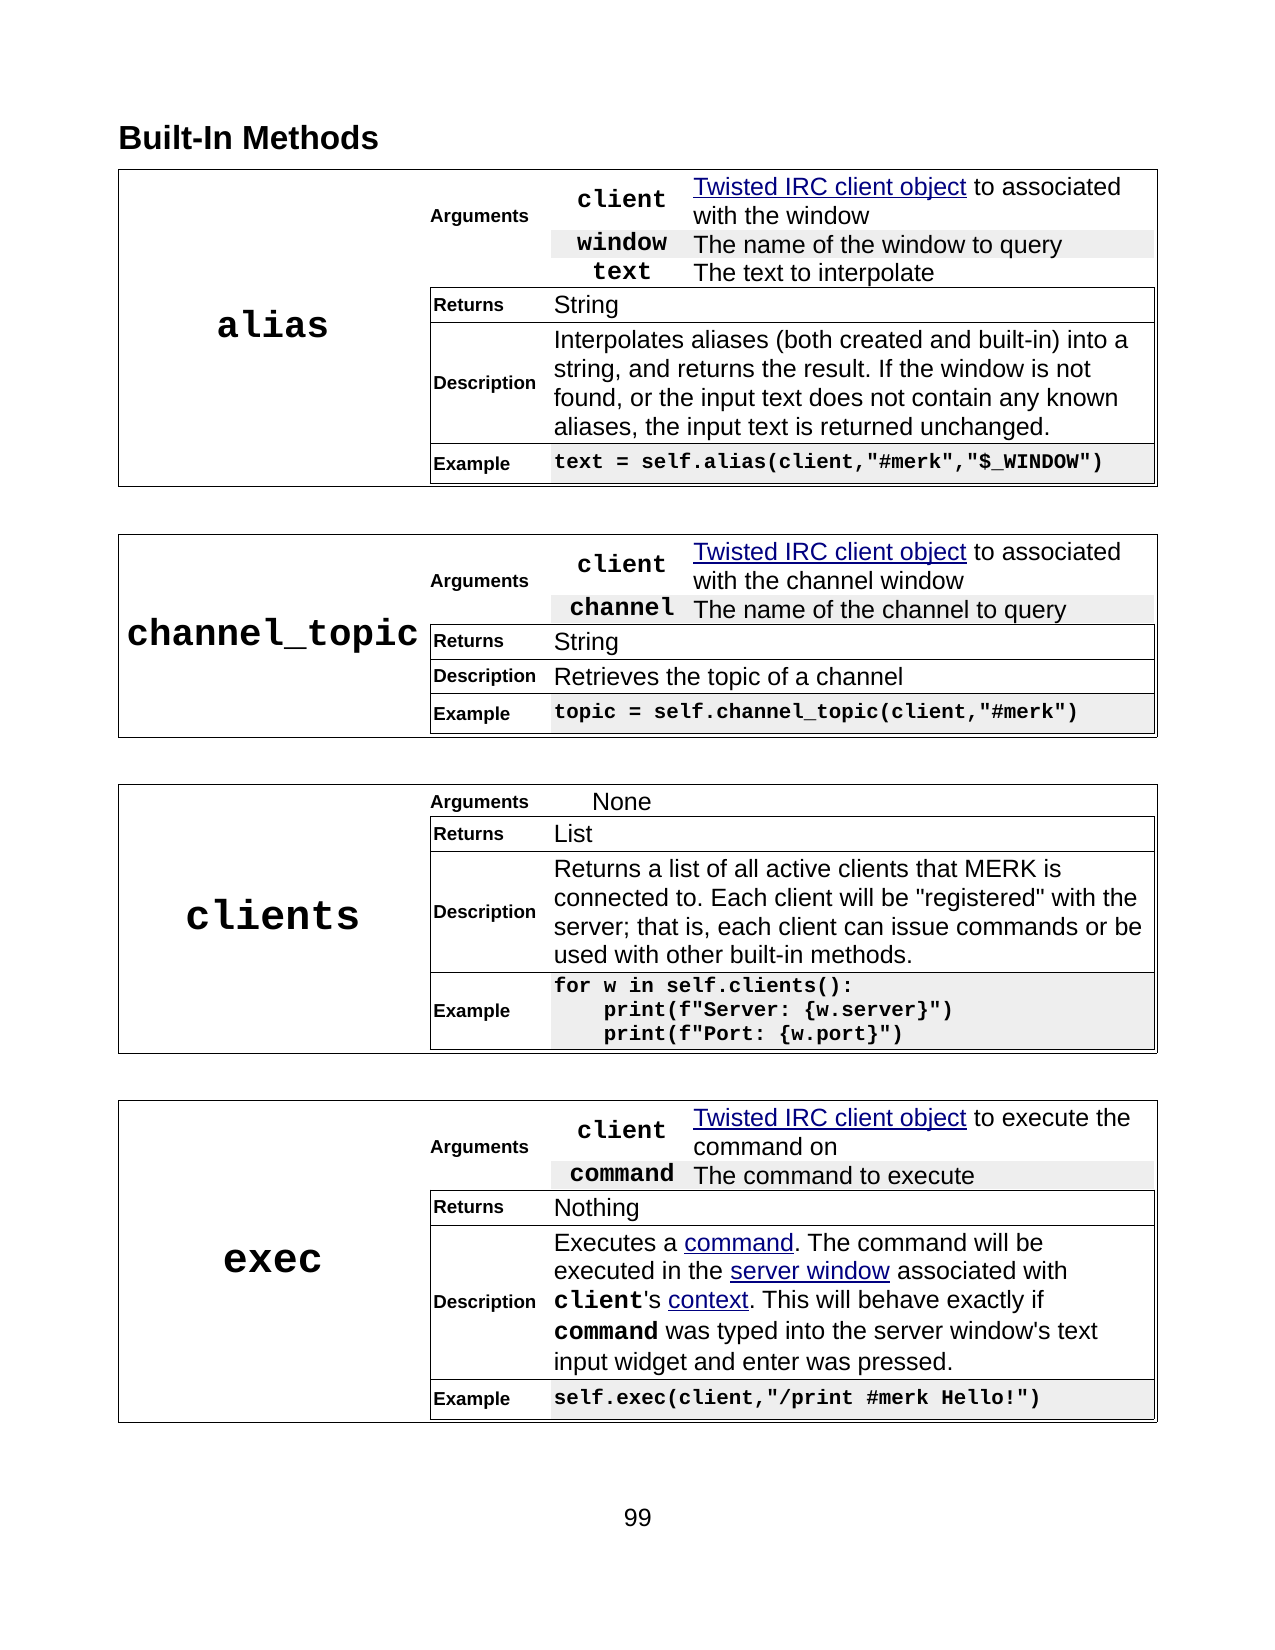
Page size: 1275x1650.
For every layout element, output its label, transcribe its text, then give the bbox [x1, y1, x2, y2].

table_cell Returns [431, 1191, 551, 1224]
table_cell channel [551, 595, 693, 623]
table_cell self.exec(client,"/print #merk Hello!") [551, 1380, 1154, 1419]
table_header Arguments [430, 1103, 551, 1189]
table_cell Description [431, 323, 551, 443]
table_cell text [551, 259, 693, 287]
table_cell Example [431, 694, 551, 733]
table_cell Description [431, 660, 551, 693]
subtitle Built-In Methods [118, 118, 1157, 157]
table_cell Returns [431, 288, 551, 322]
table_header clients [119, 785, 427, 1052]
table_header alias [119, 170, 427, 486]
table_header Twisted IRC client object to execute the command on [693, 1103, 1154, 1161]
table_header [427, 535, 1157, 737]
table_header [427, 170, 1157, 486]
table_cell Nothing [551, 1191, 1154, 1224]
table_cell topic = self.channel_topic(client,"#merk") [551, 694, 1154, 733]
table_cell Example [431, 1380, 551, 1419]
table_cell Executes a command. The command will be executed in the server window associated with client's context. This will behave exactly if command was typed into the server window's text input widget and enter was pressed. [551, 1226, 1154, 1379]
table_header client [551, 537, 693, 595]
table_header Arguments [430, 788, 551, 816]
table_cell Interpolates aliases (both created and built-in) into a string, and returns the result. If the window is not found, or the input text does not contain any known aliases, the input text is returned unchanged. [551, 323, 1154, 443]
table_cell Returns a list of all active clients that MERK is connected to. Each client will be "registered" with the server; that is, each client can issue commands or be used with other built-in methods. [551, 852, 1154, 972]
table_header [427, 785, 1157, 1052]
table_cell Description [431, 852, 551, 972]
table_header client [551, 172, 693, 230]
table_header client [551, 1103, 693, 1161]
table_cell Description [431, 1226, 551, 1379]
table_cell [430, 259, 551, 287]
table_header Arguments [430, 537, 551, 623]
table_cell Returns [431, 817, 551, 851]
table_cell The name of the window to query [693, 230, 1154, 258]
table_header Twisted IRC client object to associated with the window [693, 172, 1154, 230]
table_header channel_topic [119, 535, 427, 737]
table_cell Retrieves the topic of a channel [551, 660, 1154, 693]
table_cell text = self.alias(client,"#merk","$_WINDOW") [551, 444, 1154, 483]
table_header Twisted IRC client object to associated with the channel window [693, 537, 1154, 595]
table_cell Returns [431, 625, 551, 658]
table_cell Example [431, 973, 551, 1049]
table_cell window [551, 230, 693, 258]
table_cell The name of the channel to query [693, 595, 1154, 623]
table_cell The command to execute [693, 1161, 1154, 1189]
table_header [693, 788, 1154, 816]
table_cell String [551, 288, 1154, 322]
table_cell The text to interpolate [693, 259, 1154, 287]
table_cell List [551, 817, 1154, 851]
table_header [427, 1101, 1157, 1422]
table_cell String [551, 625, 1154, 658]
table_header None [551, 788, 693, 816]
table_cell for w in self.clients(): print(f"Server: {w.server}") print(f"Port: {w.port}") [551, 973, 1154, 1049]
table_cell Example [431, 444, 551, 483]
table_cell command [551, 1161, 693, 1189]
table_header Arguments [430, 172, 551, 258]
table_header exec [119, 1101, 427, 1422]
